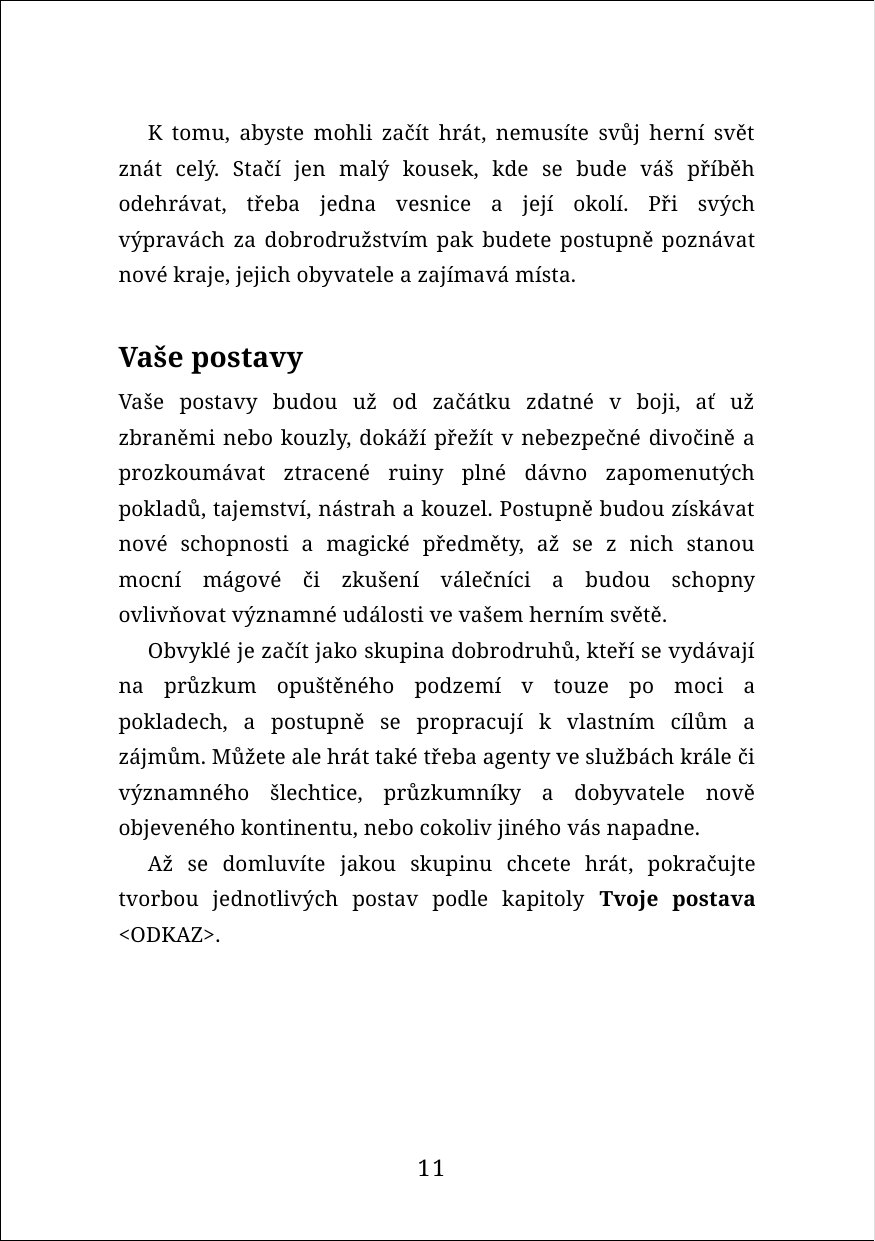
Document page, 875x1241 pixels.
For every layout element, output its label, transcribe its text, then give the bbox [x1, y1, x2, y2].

text K tomu, abyste mohli začít hrát, nemusíte svůj herní svět znát celý. Stačí jen malý kousek, kde se bude váš příběh odehrávat, třeba jedna vesnice a její okolí. Při svých výpravách za dobrodružstvím pak budete postupně poznávat nové kraje, jejich obyvatele a zajímavá místa. [118, 118, 756, 289]
text Vaše postavy budou už od začátku zdatné v boji, ať už zbraněmi nebo kouzly, dokáží přežít v nebezpečné divočině a prozkoumávat ztracené ruiny plné dávno zapomenutých pokladů, tajemství, nástrah a kouzel. Postupně budou získávat nové schopnosti a magické předměty, až se z nich stanou mocní mágové či zkušení válečníci a budou schopny ovlivňovat významné události ve vašem herním světě. Obvyklé je začít jako skupina dobrodruhů, kteří se vydávají na průzkum opuštěného podzemí v touze po moci a pokladech, a postupně se propracují k vlastním cílům a zájmům. Můžete ale hrát také třeba agenty ve službách krále či významného šlechtice, průzkumníky a dobyvatele nově objeveného kontinentu, nebo cokoliv jiného vás napadne. Až se domluvíte jakou skupinu chcete hrát, pokračujte tvorbou jednotlivých postav podle kapitoly Tvoje postava <ODKAZ>. [118, 387, 756, 948]
subtitle Vaše postavy [118, 337, 756, 376]
